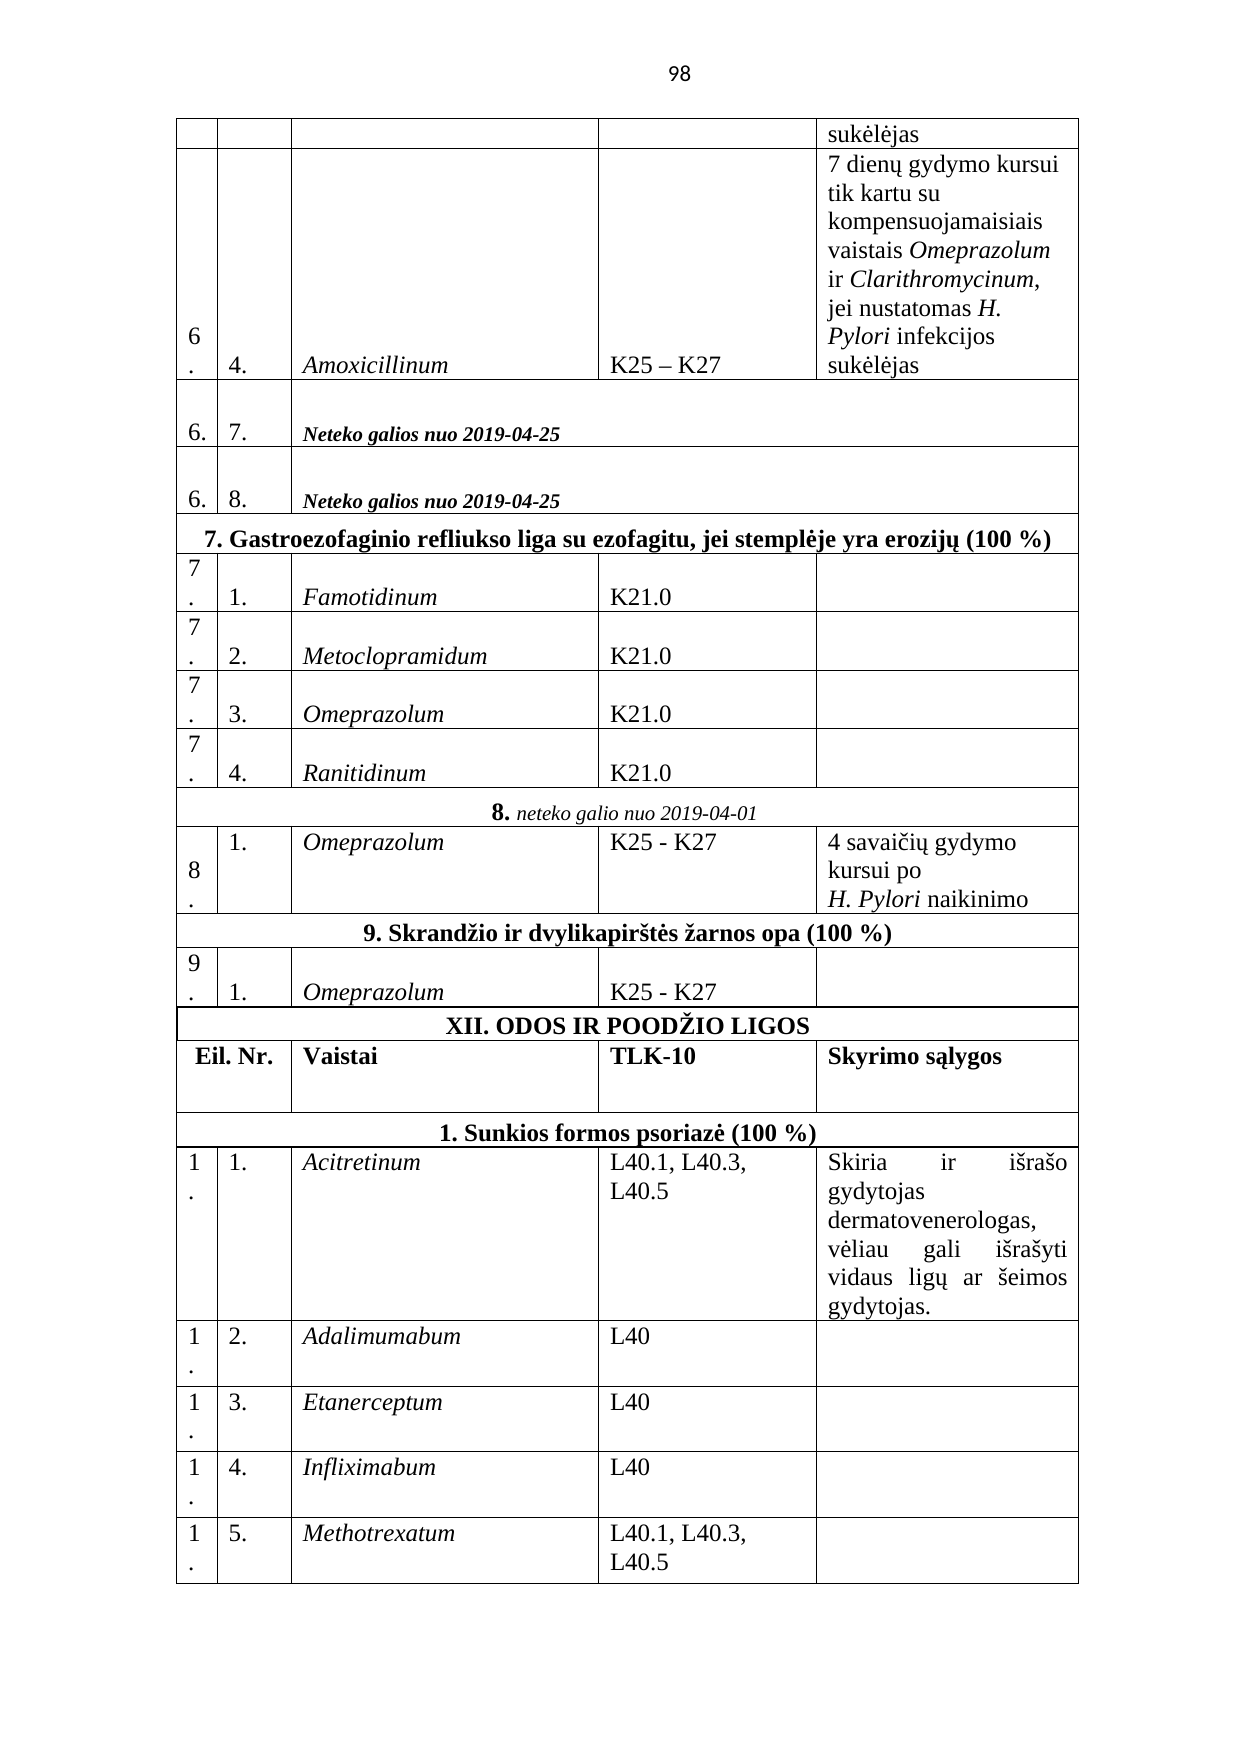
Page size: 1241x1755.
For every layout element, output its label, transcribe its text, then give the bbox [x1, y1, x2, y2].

table_cell [1084, 513, 1088, 552]
table_cell [1109, 1451, 1123, 1517]
table_cell [1079, 947, 1083, 1006]
table_cell [1109, 1146, 1123, 1320]
table_cell [1079, 553, 1083, 611]
table_cell [1093, 728, 1099, 787]
table_cell [177, 119, 217, 148]
table_cell [1103, 826, 1109, 913]
table_cell [1109, 611, 1123, 669]
table_cell 7. [177, 729, 217, 787]
table_cell [1093, 1517, 1099, 1582]
table_cell Skyrimo sąlygos [817, 1041, 1078, 1112]
table_cell K21.0 [599, 671, 816, 728]
table_cell 8. [177, 827, 217, 913]
table_cell [1109, 913, 1123, 947]
table_cell [1103, 1146, 1109, 1320]
table_cell [1093, 826, 1099, 913]
table_cell L40 [599, 1321, 816, 1386]
table_cell [1088, 1040, 1093, 1112]
table_cell [817, 671, 1078, 728]
table_cell 2. [218, 1321, 291, 1386]
table_cell [1109, 513, 1123, 552]
table_cell [1084, 1040, 1088, 1112]
table_cell [1079, 446, 1083, 513]
table_cell [1079, 1386, 1083, 1451]
table_cell 8. neteko galio nuo 2019-04-01 [177, 788, 1078, 826]
table_cell [1084, 670, 1088, 728]
table_cell [1088, 379, 1093, 446]
table_cell 7. [177, 671, 217, 728]
table_cell 7. Gastroezofaginio refliukso liga su ezofagitu, jei stemplėje yra erozijų (100 %) [177, 514, 1078, 552]
table_cell [817, 1387, 1078, 1451]
table_cell [1088, 148, 1093, 379]
table_cell [1088, 118, 1093, 148]
table_cell K21.0 [599, 554, 816, 611]
table_cell [1109, 728, 1123, 787]
table_cell [1109, 1517, 1123, 1582]
table_cell Skiria ir išrašo gydytojas dermatovenerologas, vėliau gali išrašyti vidaus ligų ar šeimos gydytojas. [817, 1148, 1078, 1320]
table_cell [1079, 1112, 1083, 1146]
table_cell [1099, 1451, 1103, 1517]
table_cell Famotidinum [292, 554, 598, 611]
table_cell [1109, 148, 1123, 379]
table_cell [1109, 1112, 1123, 1146]
table_cell [1103, 611, 1109, 669]
table_cell [1079, 148, 1083, 379]
table_cell [1109, 1386, 1123, 1451]
table_cell Omeprazolum [292, 827, 598, 913]
table_cell [1084, 148, 1088, 379]
table_cell [1088, 1112, 1093, 1146]
table_cell [1084, 1517, 1088, 1582]
table_cell Ranitidinum [292, 729, 598, 787]
table_cell [1099, 553, 1103, 611]
table_cell [1084, 787, 1088, 826]
table_cell [1093, 1320, 1099, 1386]
table_cell [1099, 513, 1103, 552]
table_cell [1109, 670, 1123, 728]
table_cell 1. Sunkios formos psoriazė (100 %) [177, 1113, 1078, 1146]
table_cell [1103, 670, 1109, 728]
table_cell 6. [177, 380, 217, 446]
table_cell [1079, 379, 1083, 446]
table_cell [1103, 947, 1109, 1006]
table_cell Methotrexatum [292, 1518, 598, 1582]
table_cell [1109, 118, 1123, 148]
table_cell [1079, 1320, 1083, 1386]
table_cell [817, 612, 1078, 669]
table_cell [1109, 446, 1123, 513]
table_cell [1103, 148, 1109, 379]
table_cell K21.0 [599, 612, 816, 669]
table_cell [1093, 148, 1099, 379]
table_cell [1093, 513, 1099, 552]
table_cell [817, 729, 1078, 787]
table_cell [1099, 947, 1103, 1006]
table_cell Neteko galios nuo 2019-04-25 [292, 447, 1078, 513]
table_cell [817, 1518, 1078, 1582]
table_cell [1093, 446, 1099, 513]
table_cell [817, 1452, 1078, 1517]
table_cell Vaistai [292, 1041, 598, 1112]
table_cell 6. [177, 149, 217, 379]
table_cell K21.0 [599, 729, 816, 787]
table_cell [1084, 1451, 1088, 1517]
table_cell [1093, 379, 1099, 446]
table_cell [1103, 1040, 1109, 1112]
table_cell [1103, 1112, 1109, 1146]
table_cell 4. [218, 149, 291, 379]
table_cell [599, 119, 816, 148]
table_cell [1103, 728, 1109, 787]
table_cell [1099, 1386, 1103, 1451]
table_cell 4 savaičių gydymo kursui po H. Pylori naikinimo [817, 827, 1078, 913]
table_cell [1109, 1006, 1123, 1040]
table_cell [1099, 148, 1103, 379]
table_cell [1084, 913, 1088, 947]
table_cell [292, 119, 598, 148]
table_cell [1099, 1146, 1103, 1320]
table_cell [1093, 787, 1099, 826]
table_cell 9. [177, 948, 217, 1006]
table_cell [1088, 1517, 1093, 1582]
table_cell [1079, 787, 1083, 826]
table_cell [1099, 826, 1103, 913]
table_cell [1109, 826, 1123, 913]
table_cell Etanerceptum [292, 1387, 598, 1451]
table_cell [1088, 1386, 1093, 1451]
table_cell 8. [218, 447, 291, 513]
table_cell [1099, 728, 1103, 787]
table_cell [1088, 1451, 1093, 1517]
table_cell K25 - K27 [599, 827, 816, 913]
table_cell [1088, 1146, 1093, 1320]
table_cell Eil. Nr. [177, 1041, 291, 1112]
table_cell XII. ODOS IR POODŽIO LIGOS [178, 1008, 1078, 1040]
table_cell K25 – K27 [599, 149, 816, 379]
table_cell [1079, 1517, 1083, 1582]
table_cell [1099, 787, 1103, 826]
table_cell [1084, 446, 1088, 513]
table_cell [1099, 118, 1103, 148]
table_cell [218, 119, 291, 148]
table_cell [1109, 787, 1123, 826]
table_cell [1103, 379, 1109, 446]
table_cell [1088, 670, 1093, 728]
table_cell 9. Skrandžio ir dvylikapirštės žarnos opa (100 %) [177, 914, 1078, 947]
table_cell [1099, 1040, 1103, 1112]
table_cell L40.1, L40.3, L40.5 [599, 1518, 816, 1582]
table_cell Acitretinum [292, 1148, 598, 1320]
table_cell 1. [218, 1148, 291, 1320]
table_cell [1093, 670, 1099, 728]
table_cell 1. [218, 948, 291, 1006]
table_cell [1084, 553, 1088, 611]
table_cell [1079, 826, 1083, 913]
table_cell [1093, 1112, 1099, 1146]
table_cell [1088, 728, 1093, 787]
table_cell [1099, 913, 1103, 947]
table_cell [1109, 379, 1123, 446]
table_cell [1088, 611, 1093, 669]
table_cell [817, 554, 1078, 611]
table_cell [1079, 913, 1083, 947]
table_cell 1. [177, 1518, 217, 1582]
table_cell [1084, 1320, 1088, 1386]
table_cell [1093, 1386, 1099, 1451]
table_cell 1. [177, 1387, 217, 1451]
table_cell [1079, 611, 1083, 669]
table_cell [1103, 1386, 1109, 1451]
table_cell 1. [218, 827, 291, 913]
table_cell [1093, 1451, 1099, 1517]
table_cell 4. [218, 1452, 291, 1517]
table_cell [1109, 947, 1123, 1006]
table_cell [1084, 118, 1088, 148]
table_cell 4. [218, 729, 291, 787]
table_cell [1084, 1146, 1088, 1320]
table_cell [1088, 826, 1093, 913]
table_cell TLK-10 [599, 1041, 816, 1112]
table_cell [1093, 1040, 1099, 1112]
table_cell 3. [218, 1387, 291, 1451]
table_cell [1093, 947, 1099, 1006]
table_cell [1088, 913, 1093, 947]
table_cell Omeprazolum [292, 671, 598, 728]
table_cell 3. [218, 671, 291, 728]
table_cell [1103, 446, 1109, 513]
table_cell [1084, 379, 1088, 446]
table_cell [1103, 913, 1109, 947]
table_cell 5. [218, 1518, 291, 1582]
table_cell [1093, 611, 1099, 669]
table_cell [1109, 1320, 1123, 1386]
table_cell L40 [599, 1452, 816, 1517]
table_cell [1088, 947, 1093, 1006]
table_cell [1099, 446, 1103, 513]
table_cell [1099, 379, 1103, 446]
table_cell [1093, 913, 1099, 947]
table_cell [1093, 553, 1099, 611]
table_cell [1088, 513, 1093, 552]
table_cell [1103, 1006, 1109, 1040]
table_cell [1103, 787, 1109, 826]
table_cell [1084, 947, 1088, 1006]
table_cell sukėlėjas [817, 119, 1078, 148]
table_cell Infliximabum [292, 1452, 598, 1517]
table_cell L40.1, L40.3, L40.5 [599, 1148, 816, 1320]
table_cell 7 dienų gydymo kursui tik kartu su kompensuojamaisiais vaistais Omeprazolum ir Clarithromycinum, jei nustatomas H. Pylori infekcijos sukėlėjas [817, 149, 1078, 379]
table_cell [1103, 513, 1109, 552]
table_cell [1093, 118, 1099, 148]
table_cell [1103, 1320, 1109, 1386]
table_cell 2. [218, 612, 291, 669]
table_cell [1088, 446, 1093, 513]
table_cell [1079, 728, 1083, 787]
table_cell 7. [177, 554, 217, 611]
table_cell K25 - K27 [599, 948, 816, 1006]
table_cell [1084, 728, 1088, 787]
table_cell Metoclopramidum [292, 612, 598, 669]
table_cell [1099, 611, 1103, 669]
table_cell [1103, 118, 1109, 148]
table_cell Amoxicillinum [292, 149, 598, 379]
table_cell [1079, 1006, 1083, 1040]
table_cell [817, 1321, 1078, 1386]
table_cell [1099, 1006, 1103, 1040]
table_cell 6. [177, 447, 217, 513]
table_cell [1103, 1451, 1109, 1517]
table_cell [1099, 1112, 1103, 1146]
table_cell [1079, 118, 1083, 148]
table_cell [817, 948, 1078, 1006]
table_cell [1103, 1517, 1109, 1582]
table_cell [1088, 1320, 1093, 1386]
table_cell [1099, 670, 1103, 728]
table_cell 1. [177, 1321, 217, 1386]
table_cell [1079, 1040, 1083, 1112]
table_cell 1. [177, 1148, 217, 1320]
table_cell Neteko galios nuo 2019-04-25 [292, 380, 1078, 446]
table_cell [1079, 670, 1083, 728]
table_cell [1103, 553, 1109, 611]
table_cell 7. [177, 612, 217, 669]
table_cell Adalimumabum [292, 1321, 598, 1386]
table_cell [1079, 1146, 1083, 1320]
table_cell [1109, 553, 1123, 611]
table_cell [1084, 1006, 1088, 1040]
table_cell [1099, 1320, 1103, 1386]
table_cell [1084, 611, 1088, 669]
table_cell L40 [599, 1387, 816, 1451]
table_cell [1088, 787, 1093, 826]
table_cell [1088, 1006, 1093, 1040]
table_cell [1109, 1040, 1123, 1112]
table_cell [1093, 1146, 1099, 1320]
table_cell [1084, 1386, 1088, 1451]
table_cell 1. [177, 1452, 217, 1517]
table_cell [1093, 1006, 1099, 1040]
table_cell [1084, 1112, 1088, 1146]
table_cell [1079, 1451, 1083, 1517]
table_cell [1084, 826, 1088, 913]
table_cell [1088, 553, 1093, 611]
table_cell 1. [218, 554, 291, 611]
table_cell [1099, 1517, 1103, 1582]
table_cell Omeprazolum [292, 948, 598, 1006]
table_cell 7. [218, 380, 291, 446]
table_cell [1079, 513, 1083, 552]
